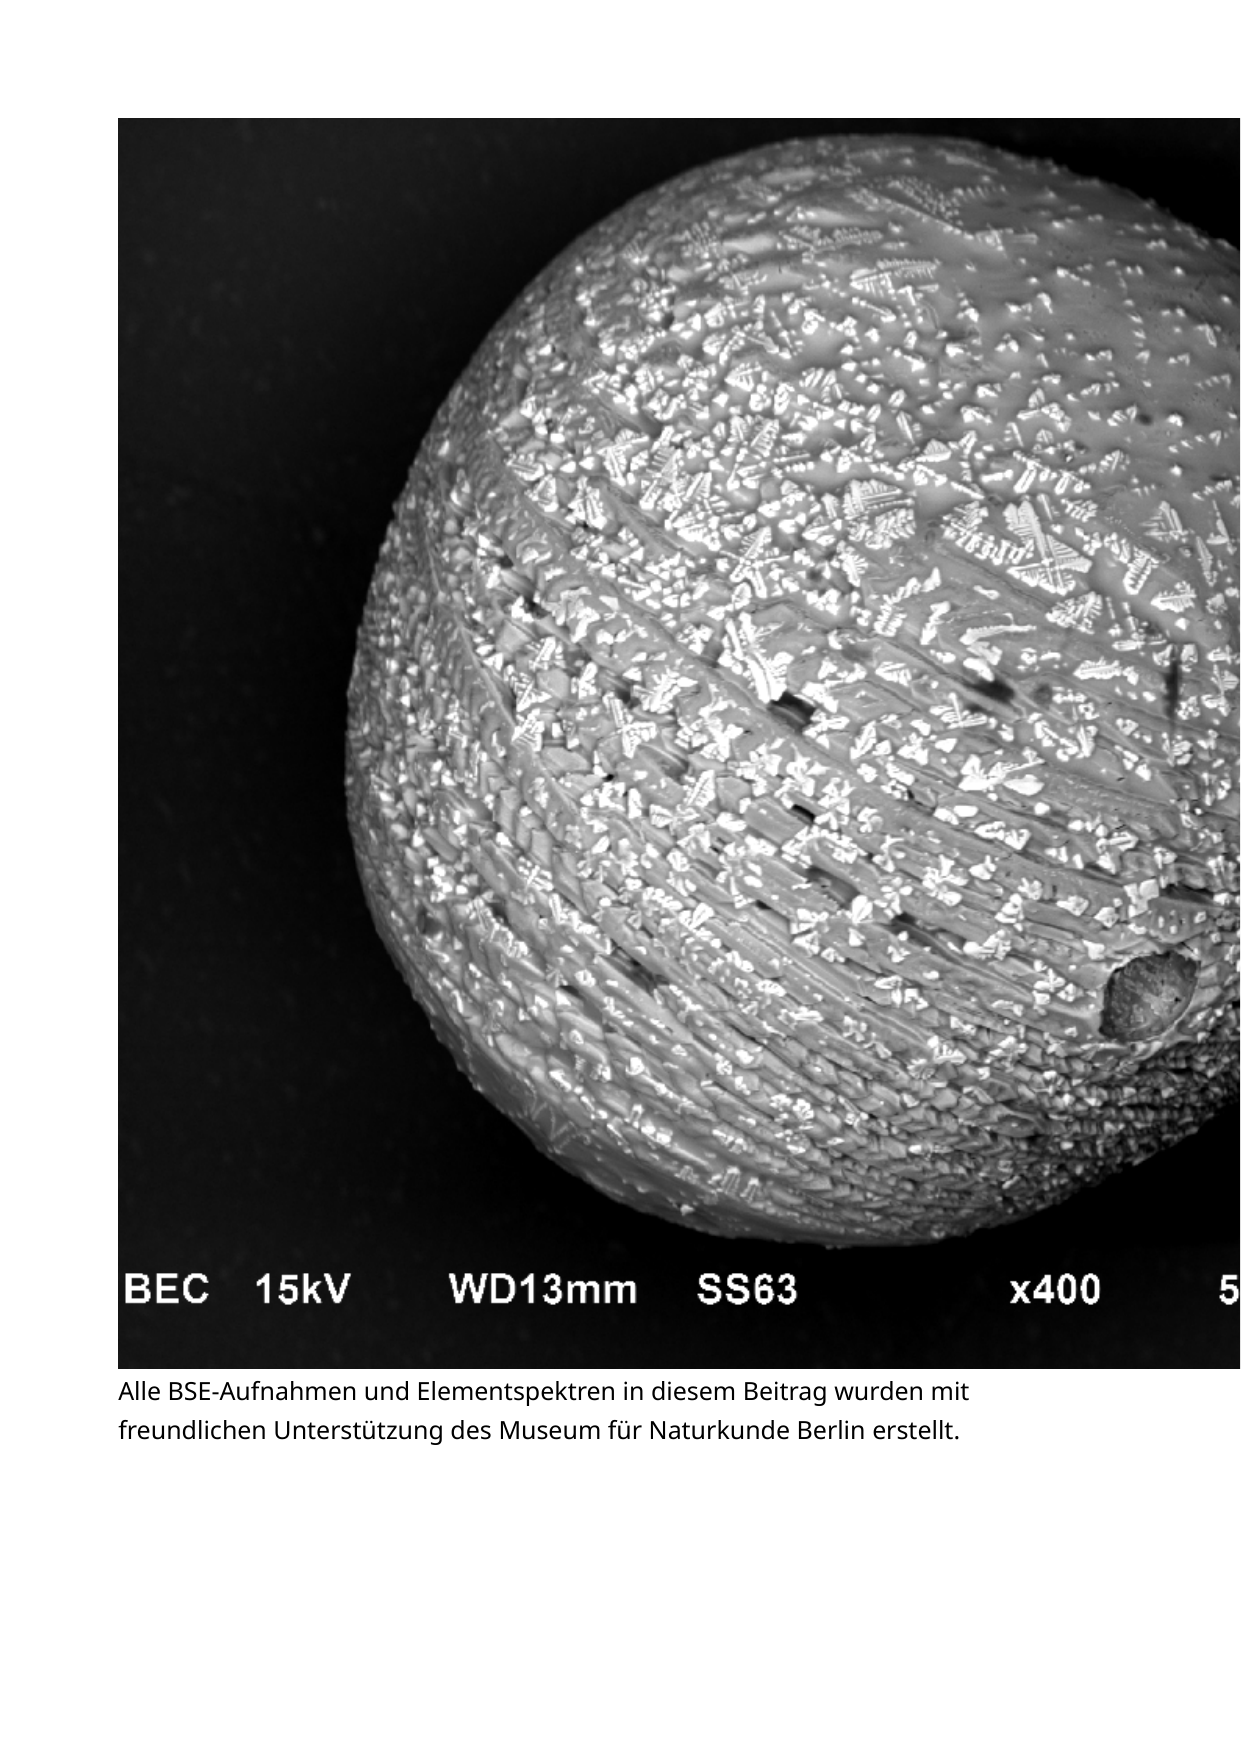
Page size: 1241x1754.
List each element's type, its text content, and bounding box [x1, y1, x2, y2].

picture [118, 118, 1241, 1369]
text Alle BSE-Aufnahmen und Elementspektren in diesem Beitrag wurden mit freundlichen Unterstützung des Museum für Naturkunde Berlin erstellt. [118, 1369, 1122, 1446]
